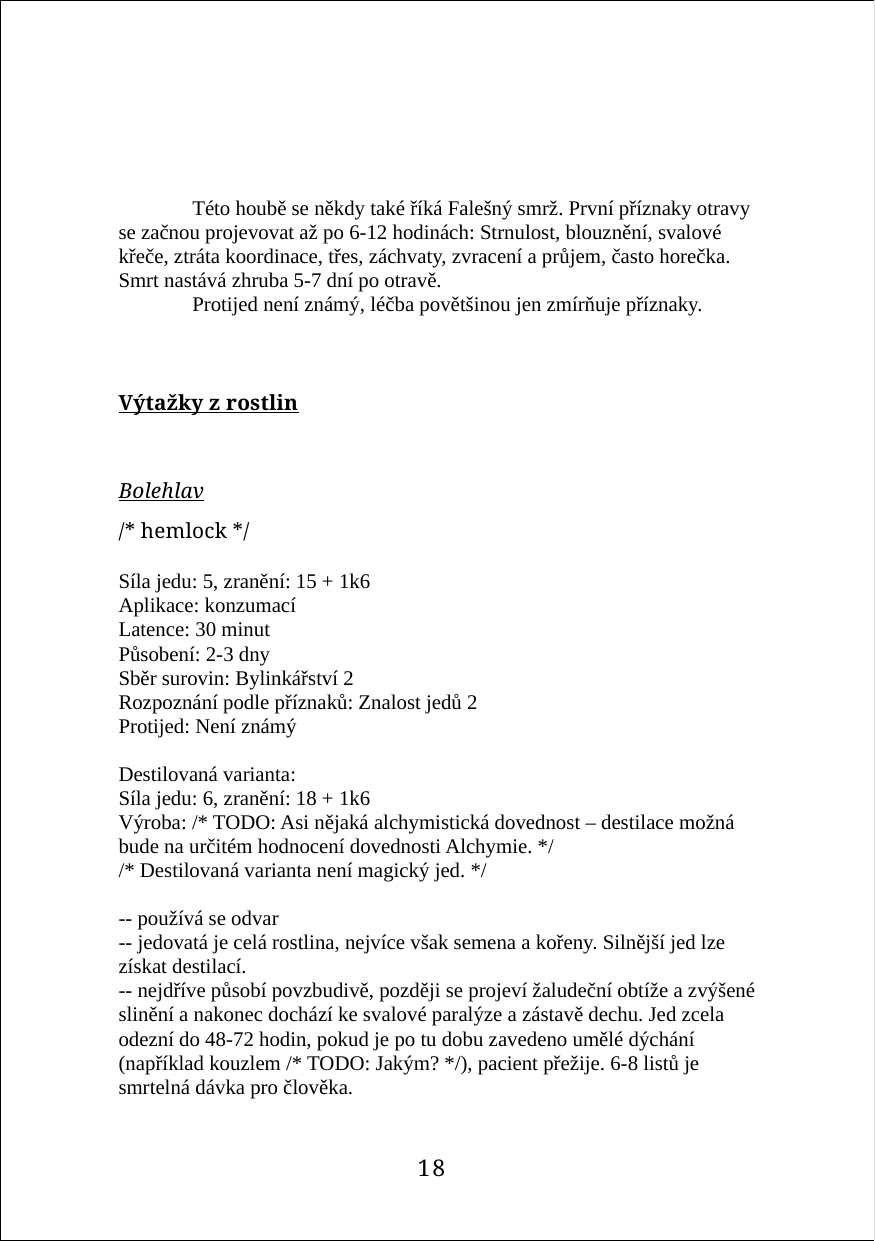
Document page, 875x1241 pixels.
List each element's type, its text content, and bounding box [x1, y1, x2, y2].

subtitle Bolehlav [118, 476, 756, 504]
text /* hemlock */ [118, 516, 756, 544]
text -- jedovatá je celá rostlina, nejvíce však semena a kořeny. Silnější jed lze získat destilací. [118, 930, 756, 978]
text Této houbě se někdy také říká Falešný smrž. První příznaky otravy se začnou projevovat až po 6-12 hodinách: Strnulost, blouznění, svalové křeče, ztráta koordinace, třes, záchvaty, zvracení a průjem, často horečka. Smrt nastává zhruba 5-7 dní po otravě. [118, 196, 756, 292]
text Protijed: Není známý [118, 714, 756, 738]
text Síla jedu: 5, zranění: 15 + 1k6 [118, 569, 756, 593]
text /* Destilovaná varianta není magický jed. */ [118, 858, 756, 882]
text -- používá se odvar [118, 906, 756, 930]
text Působení: 2-3 dny [118, 641, 756, 666]
text Rozpoznání podle příznaků: Znalost jedů 2 [118, 689, 756, 714]
text Protijed není známý, léčba povětšinou jen zmírňuje příznaky. [118, 292, 756, 316]
subtitle Výtažky z rostlin [118, 388, 756, 416]
text -- nejdříve působí povzbudivě, později se projeví žaludeční obtíže a zvýšené slinění a nakonec dochází ke svalové paralýze a zástavě dechu. Jed zcela odezní do 48-72 hodin, pokud je po tu dobu zavedeno umělé dýchání (například kouzlem /* TODO: Jakým? */), pacient přežije. 6-8 listů je smrtelná dávka pro člověka. [118, 978, 756, 1099]
text Výroba: /* TODO: Asi nějaká alchymistická dovednost – destilace možná bude na určitém hodnocení dovednosti Alchymie. */ [118, 810, 756, 858]
text Aplikace: konzumací [118, 593, 756, 617]
text Destilovaná varianta: [118, 762, 756, 786]
text Latence: 30 minut [118, 617, 756, 641]
text Sběr surovin: Bylinkářství 2 [118, 666, 756, 689]
text Síla jedu: 6, zranění: 18 + 1k6 [118, 786, 756, 810]
